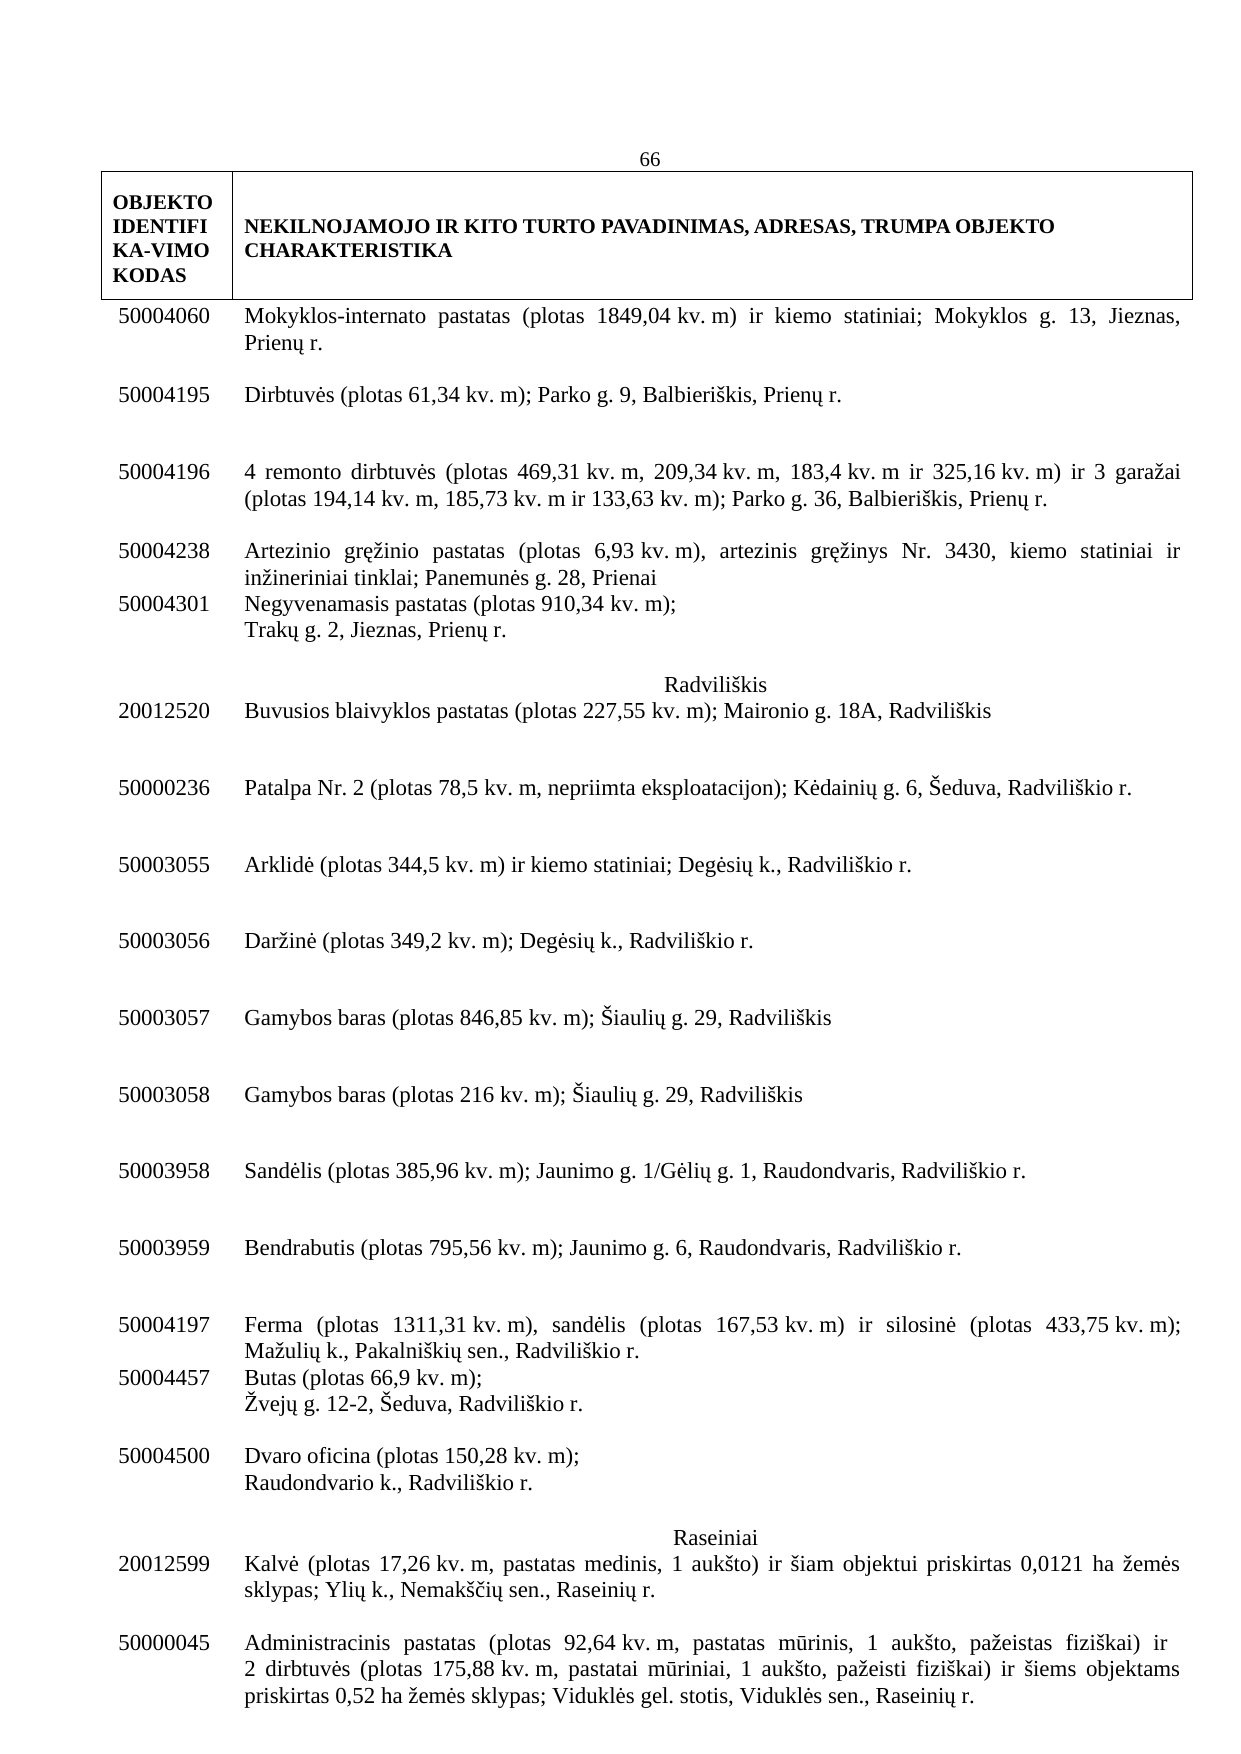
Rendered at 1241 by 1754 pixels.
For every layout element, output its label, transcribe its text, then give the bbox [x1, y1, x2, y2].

table_cell [1193, 1364, 1198, 1416]
table_cell [101, 901, 1198, 927]
table_cell 50003058 [101, 1081, 233, 1131]
table_cell [1193, 851, 1198, 901]
table_cell 4 remonto dirbtuvės (plotas 469,31 kv. m, 209,34 kv. m, 183,4 kv. m ir 325,16 kv. m) ir 3 garažai (plotas 194,14 kv. m, 185,73 kv. m ir 133,63 kv. m); Parko g. 36, Balbieriškis, Prienų r. [233, 458, 1192, 511]
table_cell [101, 643, 1198, 669]
table_cell [101, 1524, 233, 1550]
table_cell 50003958 [101, 1158, 233, 1208]
table_cell 50004196 [101, 458, 233, 511]
table_cell [1193, 1550, 1198, 1603]
table_cell [101, 1416, 1198, 1443]
table_cell [101, 1603, 1198, 1629]
table_cell Radviliškis [233, 671, 1198, 697]
table_cell [1193, 1443, 1198, 1495]
table_cell 50004060 [101, 303, 233, 355]
table_cell 50004195 [101, 382, 233, 432]
table_cell [1193, 774, 1198, 824]
table_cell [1193, 590, 1198, 643]
table_cell [1193, 1311, 1198, 1363]
table_cell Dirbtuvės (plotas 61,34 kv. m); Parko g. 9, Balbieriškis, Prienų r. [233, 382, 1192, 432]
table_cell [101, 511, 1198, 537]
table_cell Artezinio gręžinio pastatas (plotas 6,93 kv. m), artezinis gręžinys Nr. 3430, kiemo statiniai ir inžineriniai tinklai; Panemunės g. 28, Prienai [233, 537, 1192, 590]
table_cell [1193, 382, 1198, 432]
table_cell Buvusios blaivyklos pastatas (plotas 227,55 kv. m); Maironio g. 18A, Radviliškis [233, 698, 1192, 748]
table_cell [1193, 1081, 1198, 1131]
table_cell 50004238 [101, 537, 233, 590]
table_cell [1193, 1158, 1198, 1208]
table_cell 50004301 [101, 590, 233, 643]
table_cell Ferma (plotas 1311,31 kv. m), sandėlis (plotas 167,53 kv. m) ir silosinė (plotas 433,75 kv. m); Mažulių k., Pakalniškių sen., Radviliškio r. [233, 1311, 1192, 1363]
table_cell [1193, 303, 1198, 355]
table_cell 50000045 [101, 1629, 233, 1708]
table_cell Butas (plotas 66,9 kv. m); Žvejų g. 12-2, Šeduva, Radviliškio r. [233, 1364, 1148, 1416]
table_cell Mokyklos-internato pastatas (plotas 1849,04 kv. m) ir kiemo statiniai; Mokyklos g. 13, Jieznas, Prienų r. [233, 303, 1192, 355]
table_cell Dvaro oficina (plotas 150,28 kv. m); Raudondvario k., Radviliškio r. [233, 1443, 1148, 1495]
table_cell Administracinis pastatas (plotas 92,64 kv. m, pastatas mūrinis, 1 aukšto, pažeistas fiziškai) ir 2 dirbtuvės (plotas 175,88 kv. m, pastatai mūriniai, 1 aukšto, pažeisti fiziškai) ir šiems objektams priskirtas 0,52 ha žemės sklypas; Viduklės gel. stotis, Viduklės sen., Raseinių r. [233, 1629, 1192, 1708]
table_cell 50003056 [101, 928, 233, 978]
table_cell 50004457 [101, 1364, 233, 1416]
table_cell [101, 1495, 1198, 1522]
table_cell [101, 1208, 1198, 1234]
table_cell 50003057 [101, 1004, 233, 1054]
table_cell [1148, 1443, 1192, 1495]
table_cell [101, 825, 1198, 851]
table_cell Arklidė (plotas 344,5 kv. m) ir kiemo statiniai; Degėsių k., Radviliškio r. [233, 851, 1192, 901]
table_cell [1193, 1004, 1198, 1054]
table_cell [101, 355, 1198, 382]
table_cell [1148, 590, 1192, 643]
table_cell Raseiniai [233, 1524, 1198, 1550]
table_cell Patalpa Nr. 2 (plotas 78,5 kv. m, nepriimta eksploatacijon); Kėdainių g. 6, Šeduva, Radviliškio r. [233, 774, 1192, 824]
table_cell [101, 1055, 1198, 1081]
table_cell [101, 1131, 1198, 1157]
table_cell [1193, 698, 1198, 748]
table_cell [1193, 1234, 1198, 1284]
table_cell 50003959 [101, 1234, 233, 1284]
table_cell [101, 748, 1198, 774]
table_cell 50004500 [101, 1443, 233, 1495]
table_cell Kalvė (plotas 17,26 kv. m, pastatas medinis, 1 aukšto) ir šiam objektui priskirtas 0,0121 ha žemės sklypas; Ylių k., Nemakščių sen., Raseinių r. [233, 1550, 1192, 1603]
table_cell Gamybos baras (plotas 846,85 kv. m); Šiaulių g. 29, Radviliškis [233, 1004, 1192, 1054]
table_cell [1193, 1629, 1198, 1708]
table_cell Negyvenamasis pastatas (plotas 910,34 kv. m); Trakų g. 2, Jieznas, Prienų r. [233, 590, 1148, 643]
table_cell 20012520 [101, 698, 233, 748]
table_cell 50000236 [101, 774, 233, 824]
table_cell [101, 432, 1198, 458]
table_cell [1193, 458, 1198, 511]
table_cell [101, 1285, 1198, 1311]
table_cell 50003055 [101, 851, 233, 901]
table_cell Bendrabutis (plotas 795,56 kv. m); Jaunimo g. 6, Raudondvaris, Radviliškio r. [233, 1234, 1192, 1284]
table_cell 20012599 [101, 1550, 233, 1603]
table_cell [1148, 1364, 1192, 1416]
table_cell [1193, 928, 1198, 978]
table_cell Gamybos baras (plotas 216 kv. m); Šiaulių g. 29, Radviliškis [233, 1081, 1192, 1131]
table_cell [101, 978, 1198, 1004]
table_cell Sandėlis (plotas 385,96 kv. m); Jaunimo g. 1/Gėlių g. 1, Raudondvaris, Radviliškio r. [233, 1158, 1192, 1208]
table_cell Daržinė (plotas 349,2 kv. m); Degėsių k., Radviliškio r. [233, 928, 1192, 978]
table_cell [1193, 537, 1198, 590]
table_cell 50004197 [101, 1311, 233, 1363]
table_cell [101, 671, 233, 697]
